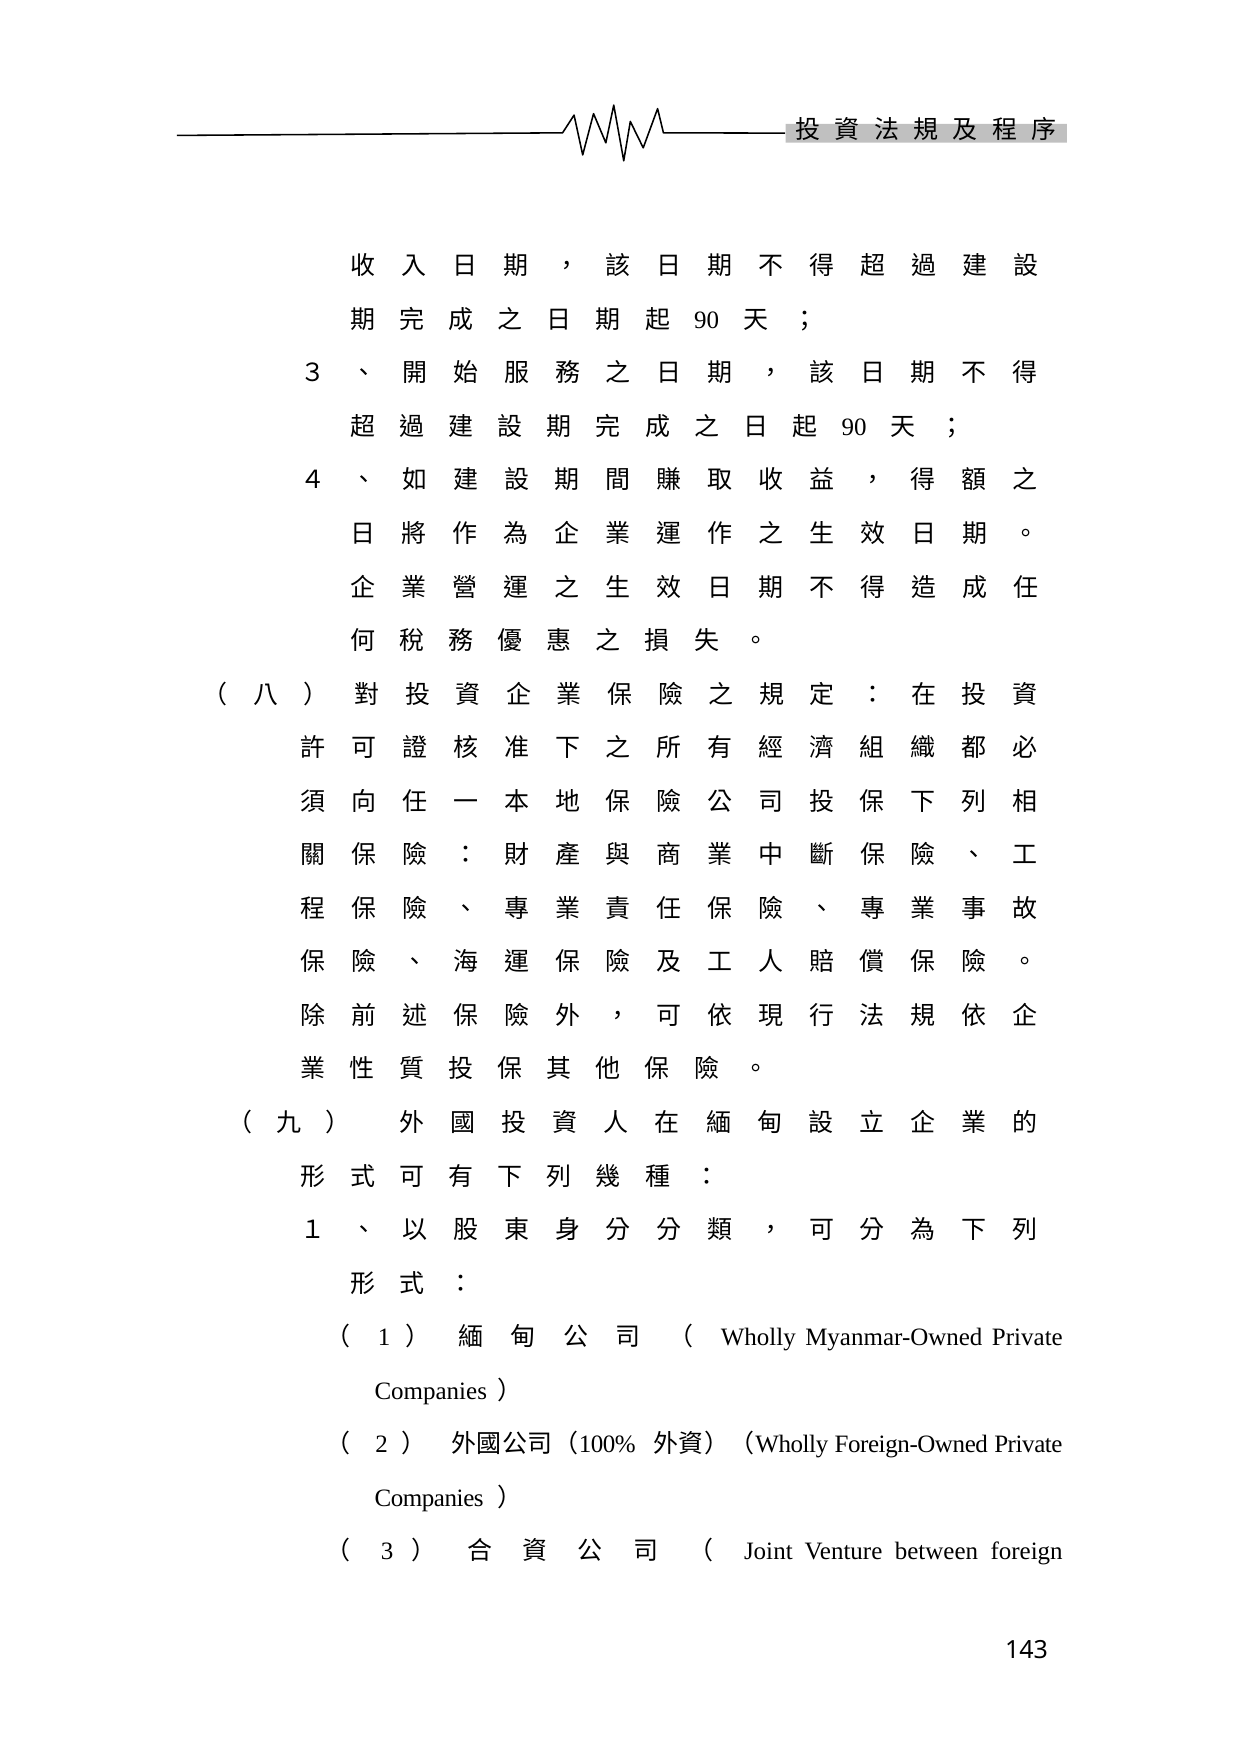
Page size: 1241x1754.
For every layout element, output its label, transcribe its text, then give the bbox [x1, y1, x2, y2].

list 外國投資人在緬甸設立企業的形式可有下列幾種： [203, 1094, 1063, 1201]
text （3）合資公司（Joint Venture between foreign [301, 1522, 1063, 1576]
text ４、如建設期間賺取收益，得額之日將作為企業運作之生效日期。企業營運之生效日期不得造成任何稅務優惠之損失。 [276, 451, 1063, 666]
text （八）對投資企業保險之規定：在投資許可證核准下之所有經濟組織都必須向任一本地保險公司投保下列相關保險：財產與商業中斷保險、工程保險、專業責任保險、專業事故保險、海運保險及工人賠償保險。除前述保險外，可依現行法規依企業性質投保其他保險。 [202, 666, 1063, 1094]
text （2）外國公司（100%外資）（Wholly Foreign-Owned Private Companies） [301, 1415, 1063, 1522]
text （1）緬甸公司（Wholly Myanmar-Owned Private Companies） [301, 1308, 1063, 1415]
text １、以股東身分分類，可分為下列形式： [276, 1201, 1063, 1308]
text ３、開始服務之日期，該日期不得超過建設期完成之日起90天； [276, 344, 1063, 451]
text 收入日期，該日期不得超過建設期完成之日期起90天； [276, 237, 1063, 344]
